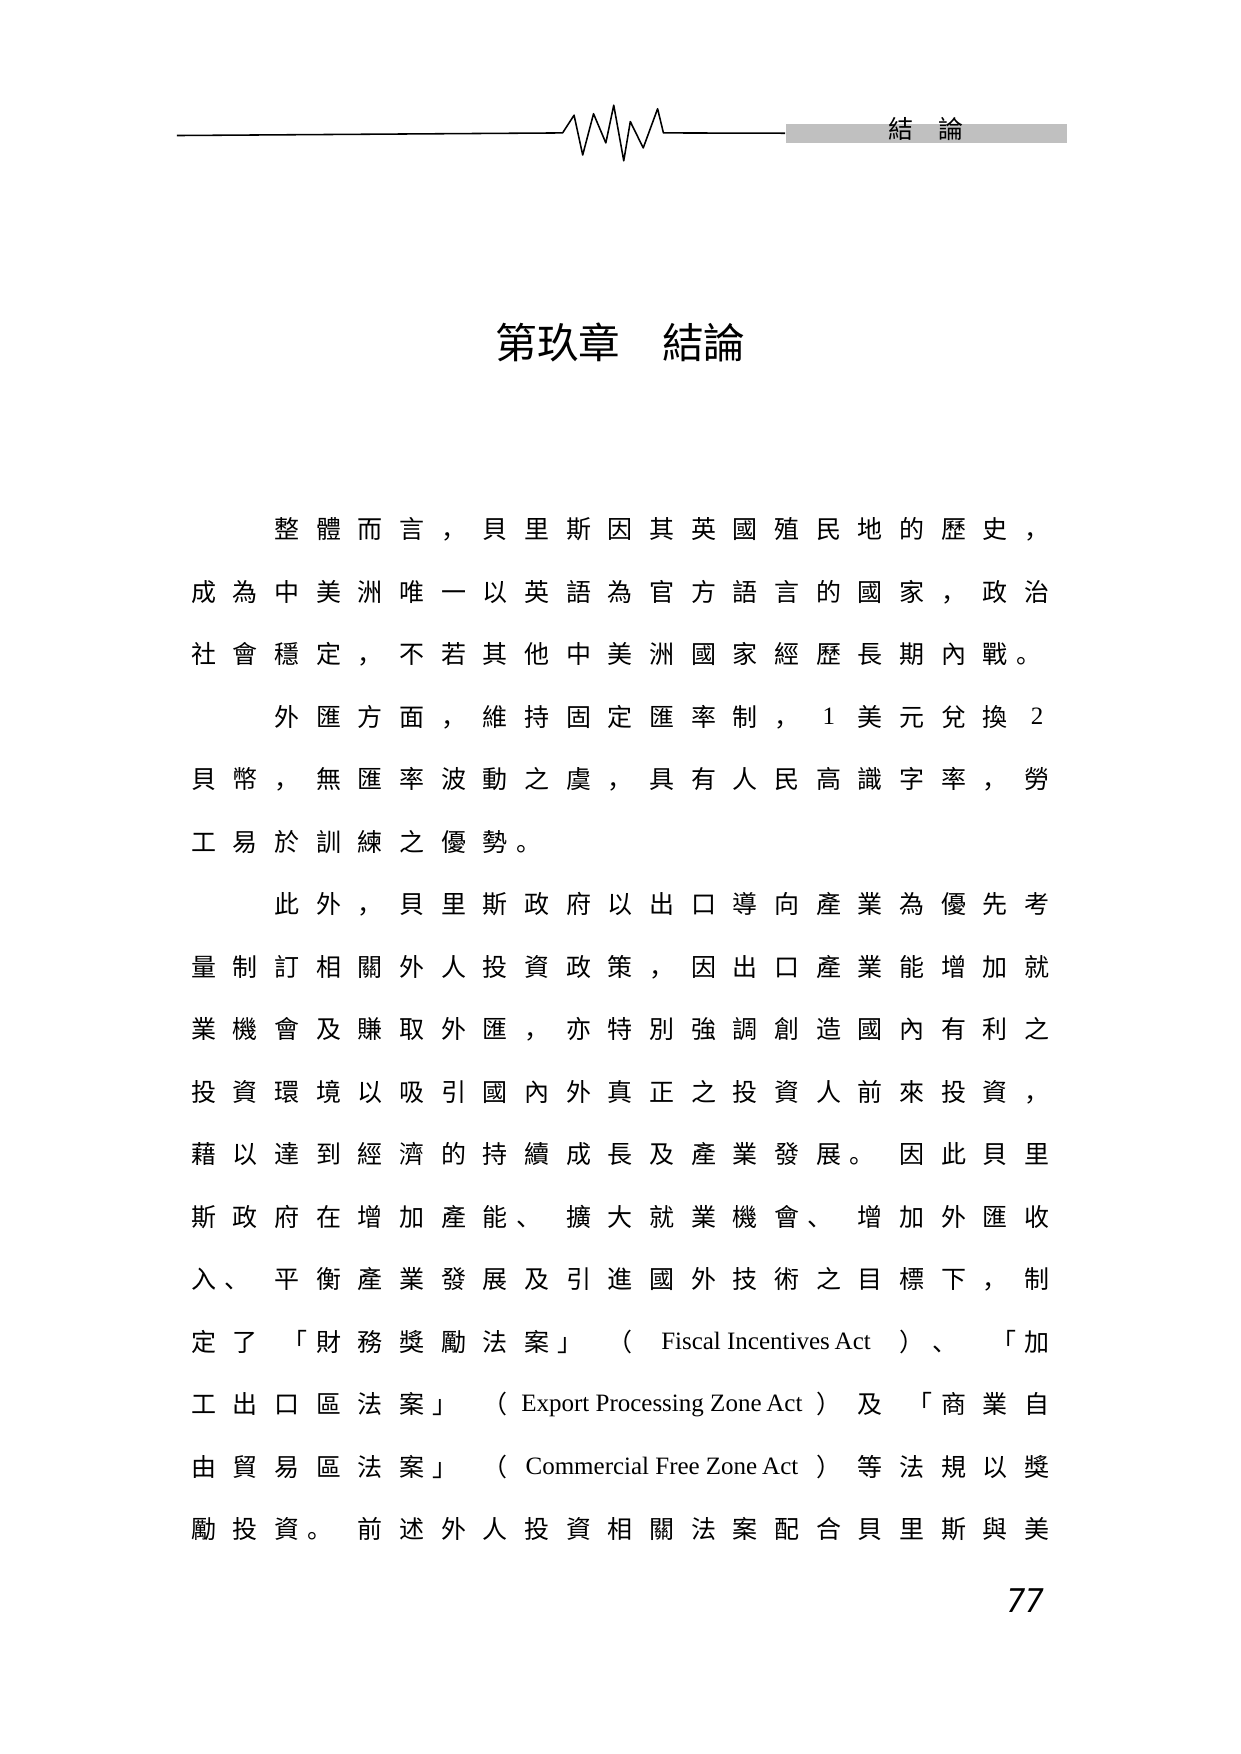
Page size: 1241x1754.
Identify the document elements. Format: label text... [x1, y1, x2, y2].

text 第玖章 結論 [183, 299, 1058, 361]
text 外匯方面，維持固定匯率制，1美元兌換2貝幣，無匯率波動之虞，具有人民高識字率，勞工易於訓練之優勢。 [183, 674, 1058, 861]
text 此外，貝里斯政府以出口導向產業為優先考量制訂相關外人投資政策，因出口產業能增加就業機會及賺取外匯，亦特別強調創造國內有利之投資環境以吸引國內外真正之投資人前來投資，藉以達到經濟的持續成長及產業發展。因此貝里斯政府在增加產能、擴大就業機會、增加外匯收入、平衡產業發展及引進國外技術之目標下，制定了「財務獎勵法案」（Fiscal Incentives Act）、「加工出口區法案」（Export Processing Zone Act）及「商業自由貿易區法案」（Commercial Free Zone Act）等法規以獎勵投資。前述外人投資相關法案配合貝里斯與美 [183, 861, 1058, 1549]
text 整體而言，貝里斯因其英國殖民地的歷史，成為中美洲唯一以英語為官方語言的國家，政治社會穩定，不若其他中美洲國家經歷長期內戰。 [183, 486, 1058, 674]
